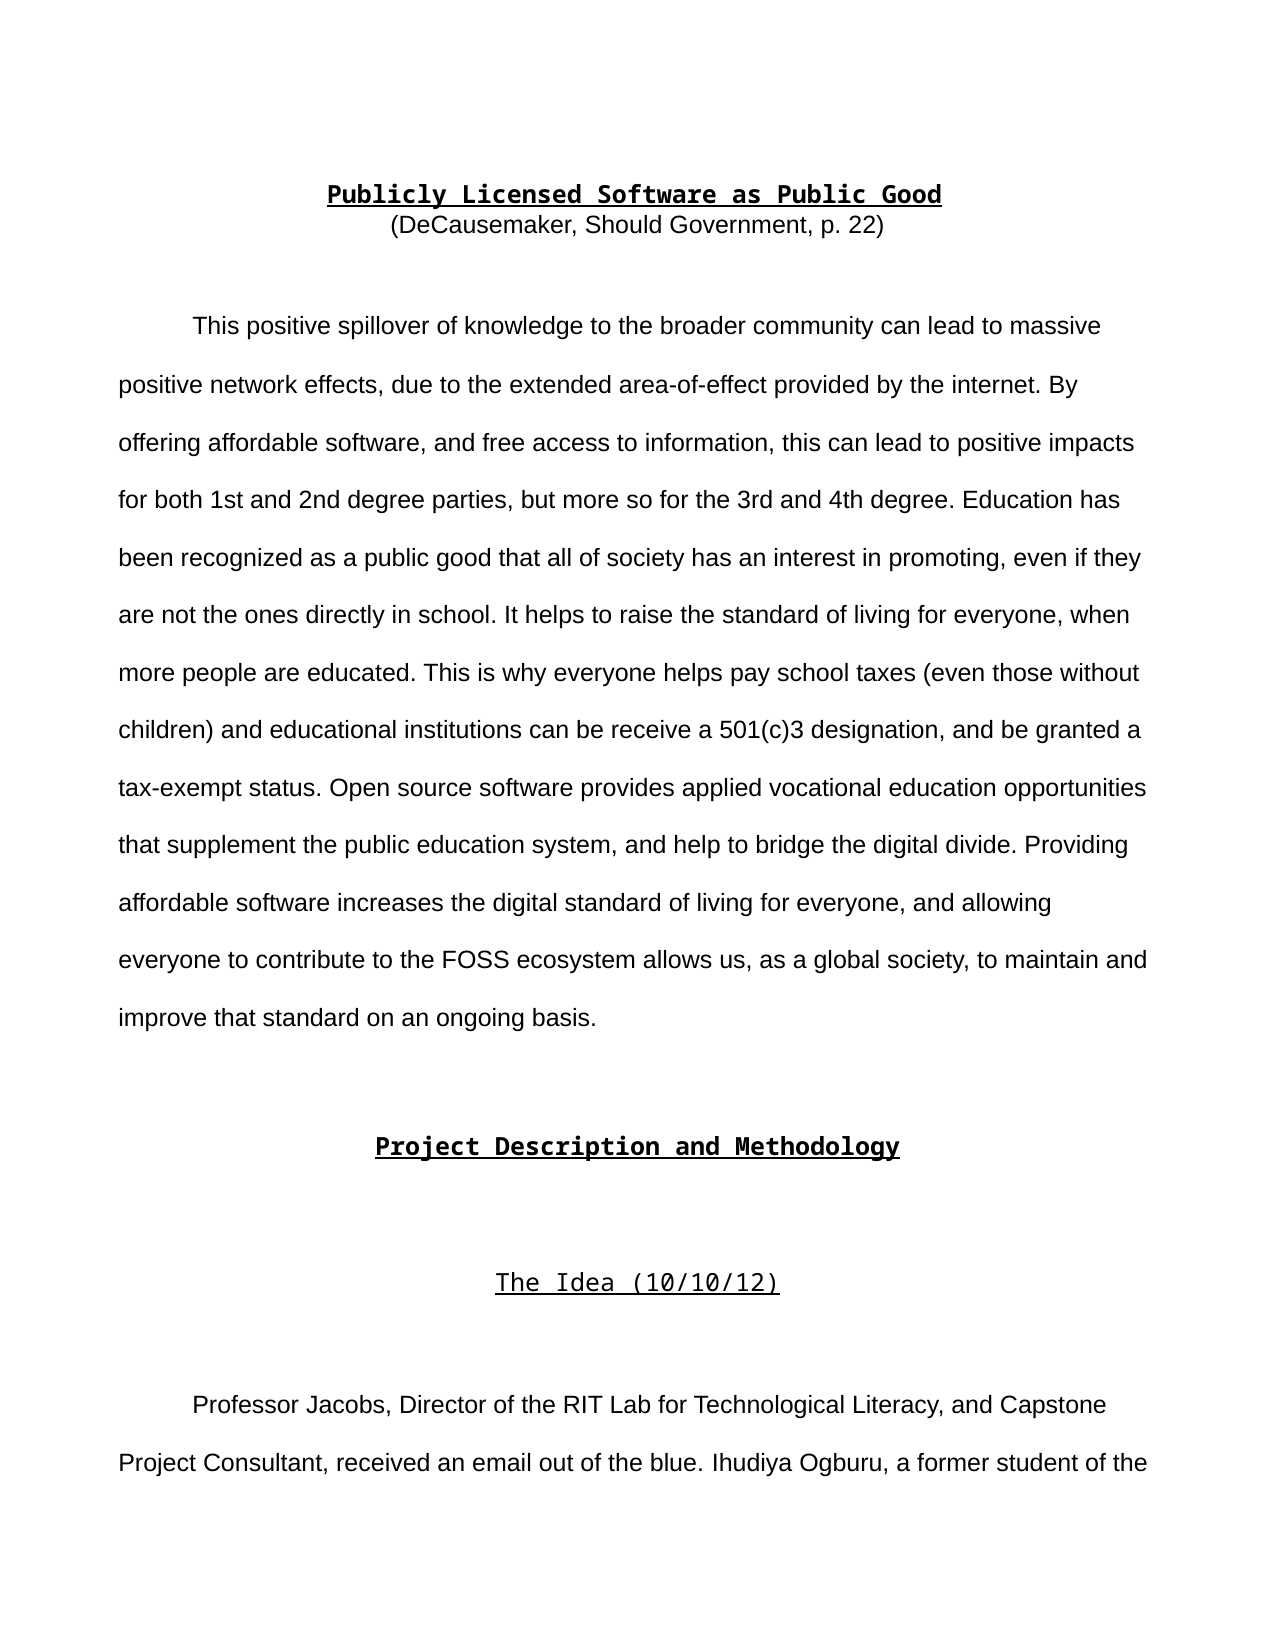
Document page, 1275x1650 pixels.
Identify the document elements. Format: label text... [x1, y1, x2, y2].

text (DeCausemaker, Should Government, p. 22) [118, 210, 1157, 239]
text The Idea (10/10/12) [118, 1264, 1157, 1298]
text This positive spillover of knowledge to the broader community can lead to massive positive network effects, due to the extended area-of-effect provided by the internet. By offering affordable software, and free access to information, this can lead to positive impacts for both 1st and 2nd degree parties, but more so for the 3rd and 4th degree. Education has been recognized as a public good that all of society has an interest in promoting, even if they are not the ones directly in school. It helps to raise the standard of living for everyone, when more people are educated. This is why everyone helps pay school taxes (even those without children) and educational institutions can be receive a 501(c)3 designation, and be granted a tax-exempt status. Open source software provides applied vocational education opportunities that supplement the public education system, and help to bridge the digital divide. Providing affordable software increases the digital standard of living for everyone, and allowing everyone to contribute to the FOSS ecosystem allows us, as a global society, to maintain and improve that standard on an ongoing basis. [118, 307, 1157, 1031]
text Project Description and Methodology [118, 1128, 1157, 1162]
text Professor Jacobs, Director of the RIT Lab for Technological Literacy, and Capstone Project Consultant, received an email out of the blue. Ihudiya Ogburu, a former student of the [118, 1390, 1157, 1476]
text Publicly Licensed Software as Public Good [118, 176, 1157, 210]
